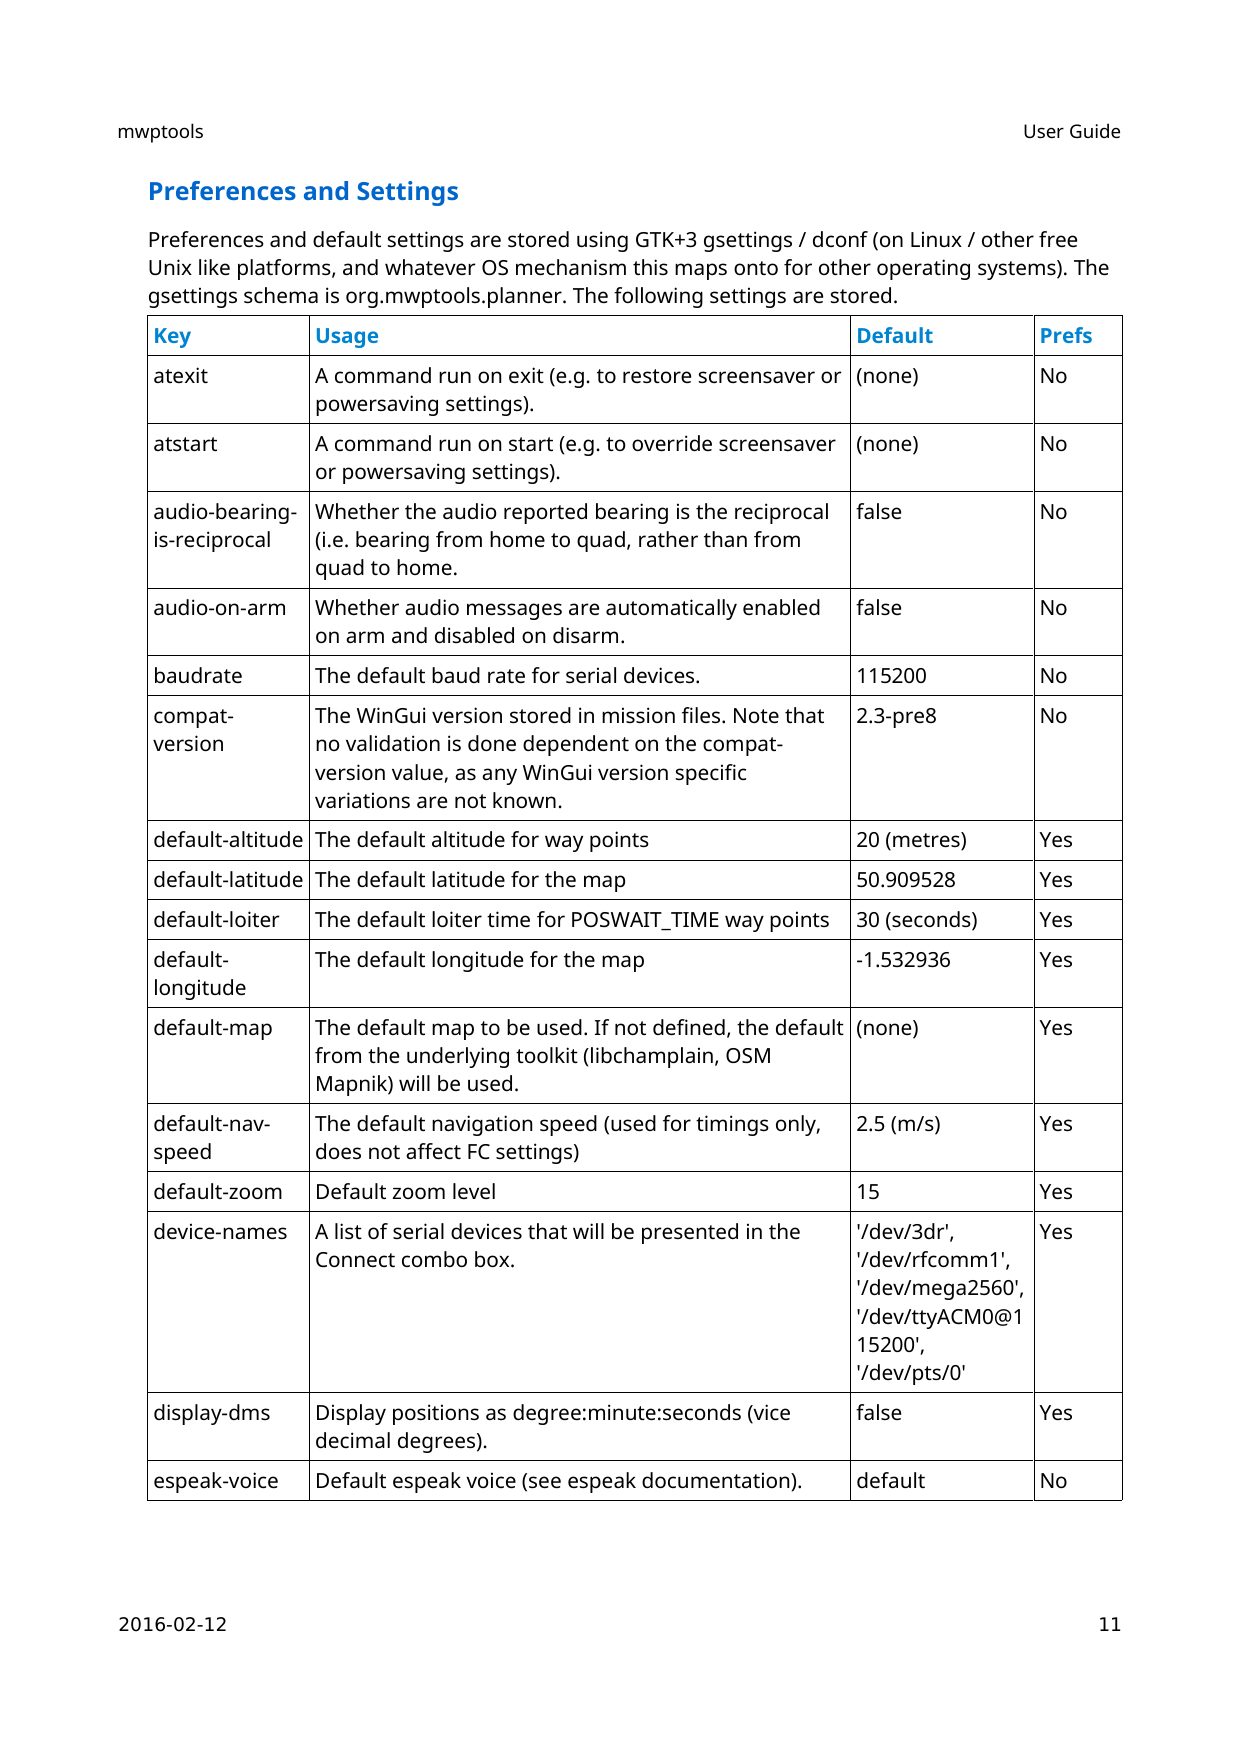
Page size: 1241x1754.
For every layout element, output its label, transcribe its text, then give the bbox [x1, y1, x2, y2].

table_cell default-latitude [148, 861, 309, 899]
table_cell Yes [1035, 861, 1122, 899]
table_header Key [148, 316, 309, 355]
table_cell Whether the audio reported bearing is the reciprocal (i.e. bearing from home to quad, rather than from quad to home. [310, 492, 850, 588]
table_cell Yes [1035, 940, 1122, 1007]
table_cell default-nav-speed [148, 1104, 309, 1171]
table_header Prefs [1035, 316, 1122, 355]
table_cell No [1035, 656, 1122, 695]
text Preferences and default settings are stored using GTK+3 gsettings / dconf (on Linux / other free Unix like platforms, and whatever OS mechanism this maps onto for other operating systems). The gsettings schema is org.mwptools.planner. The following settings are stored. [148, 225, 1122, 309]
table_cell 2.5 (m/s) [851, 1104, 1033, 1171]
table_cell default-longitude [148, 940, 309, 1007]
table_cell (none) [851, 424, 1033, 491]
table_header Usage [310, 316, 850, 355]
subtitle Preferences and Settings [148, 173, 1122, 207]
table_cell Default espeak voice (see espeak documentation). [310, 1461, 850, 1500]
table_cell The default loiter time for POSWAIT_TIME way points [310, 900, 850, 939]
table_cell A command run on exit (e.g. to restore screensaver or powersaving settings). [310, 356, 850, 423]
table_cell Yes [1035, 1212, 1122, 1392]
table_cell Whether audio messages are automatically enabled on arm and disabled on disarm. [310, 589, 850, 655]
table_cell Yes [1035, 1393, 1122, 1460]
table_cell The default latitude for the map [310, 861, 850, 899]
table_cell default-map [148, 1008, 309, 1103]
table_cell 2.3-pre8 [851, 696, 1033, 820]
table_cell No [1035, 424, 1122, 491]
table_cell 15 [851, 1172, 1033, 1211]
table_cell device-names [148, 1212, 309, 1392]
table_cell default-altitude [148, 821, 309, 860]
table_cell The default altitude for way points [310, 821, 850, 860]
table_cell compat-version [148, 696, 309, 820]
table_cell 20 (metres) [851, 821, 1033, 860]
table_cell Yes [1035, 821, 1122, 860]
table_cell A command run on start (e.g. to override screensaver or powersaving settings). [310, 424, 850, 491]
table_cell No [1035, 356, 1122, 423]
table_cell display-dms [148, 1393, 309, 1460]
table_cell No [1035, 492, 1122, 588]
table_cell No [1035, 1461, 1122, 1500]
table_cell The default navigation speed (used for timings only, does not affect FC settings) [310, 1104, 850, 1171]
table_cell default [851, 1461, 1033, 1500]
table_cell Display positions as degree:minute:seconds (vice decimal degrees). [310, 1393, 850, 1460]
table_cell false [851, 589, 1033, 655]
table_cell audio-on-arm [148, 589, 309, 655]
table_cell The WinGui version stored in mission files. Note that no validation is done dependent on the compat-version value, as any WinGui version specific variations are not known. [310, 696, 850, 820]
table_cell default-loiter [148, 900, 309, 939]
table_cell (none) [851, 1008, 1033, 1103]
table_cell false [851, 1393, 1033, 1460]
table_cell espeak-voice [148, 1461, 309, 1500]
table_cell 30 (seconds) [851, 900, 1033, 939]
table_cell A list of serial devices that will be presented in the Connect combo box. [310, 1212, 850, 1392]
table_cell 50.909528 [851, 861, 1033, 899]
table_cell false [851, 492, 1033, 588]
table_cell Yes [1035, 1104, 1122, 1171]
table_cell '/dev/3dr', '/dev/rfcomm1', '/dev/mega2560', '/dev/ttyACM0@115200', '/dev/pts/0' [851, 1212, 1033, 1392]
table_cell baudrate [148, 656, 309, 695]
table_cell audio-bearing-is-reciprocal [148, 492, 309, 588]
table_cell Yes [1035, 1008, 1122, 1103]
table_cell Yes [1035, 900, 1122, 939]
table_cell 115200 [851, 656, 1033, 695]
table_cell The default map to be used. If not defined, the default from the underlying toolkit (libchamplain, OSM Mapnik) will be used. [310, 1008, 850, 1103]
table_cell default-zoom [148, 1172, 309, 1211]
table_cell Yes [1035, 1172, 1122, 1211]
table_cell -1.532936 [851, 940, 1033, 1007]
table_header Default [851, 316, 1033, 355]
table_cell The default baud rate for serial devices. [310, 656, 850, 695]
table_cell atexit [148, 356, 309, 423]
table_cell No [1035, 696, 1122, 820]
table_cell Default zoom level [310, 1172, 850, 1211]
table_cell atstart [148, 424, 309, 491]
table_cell No [1035, 589, 1122, 655]
table_cell (none) [851, 356, 1033, 423]
table_cell The default longitude for the map [310, 940, 850, 1007]
